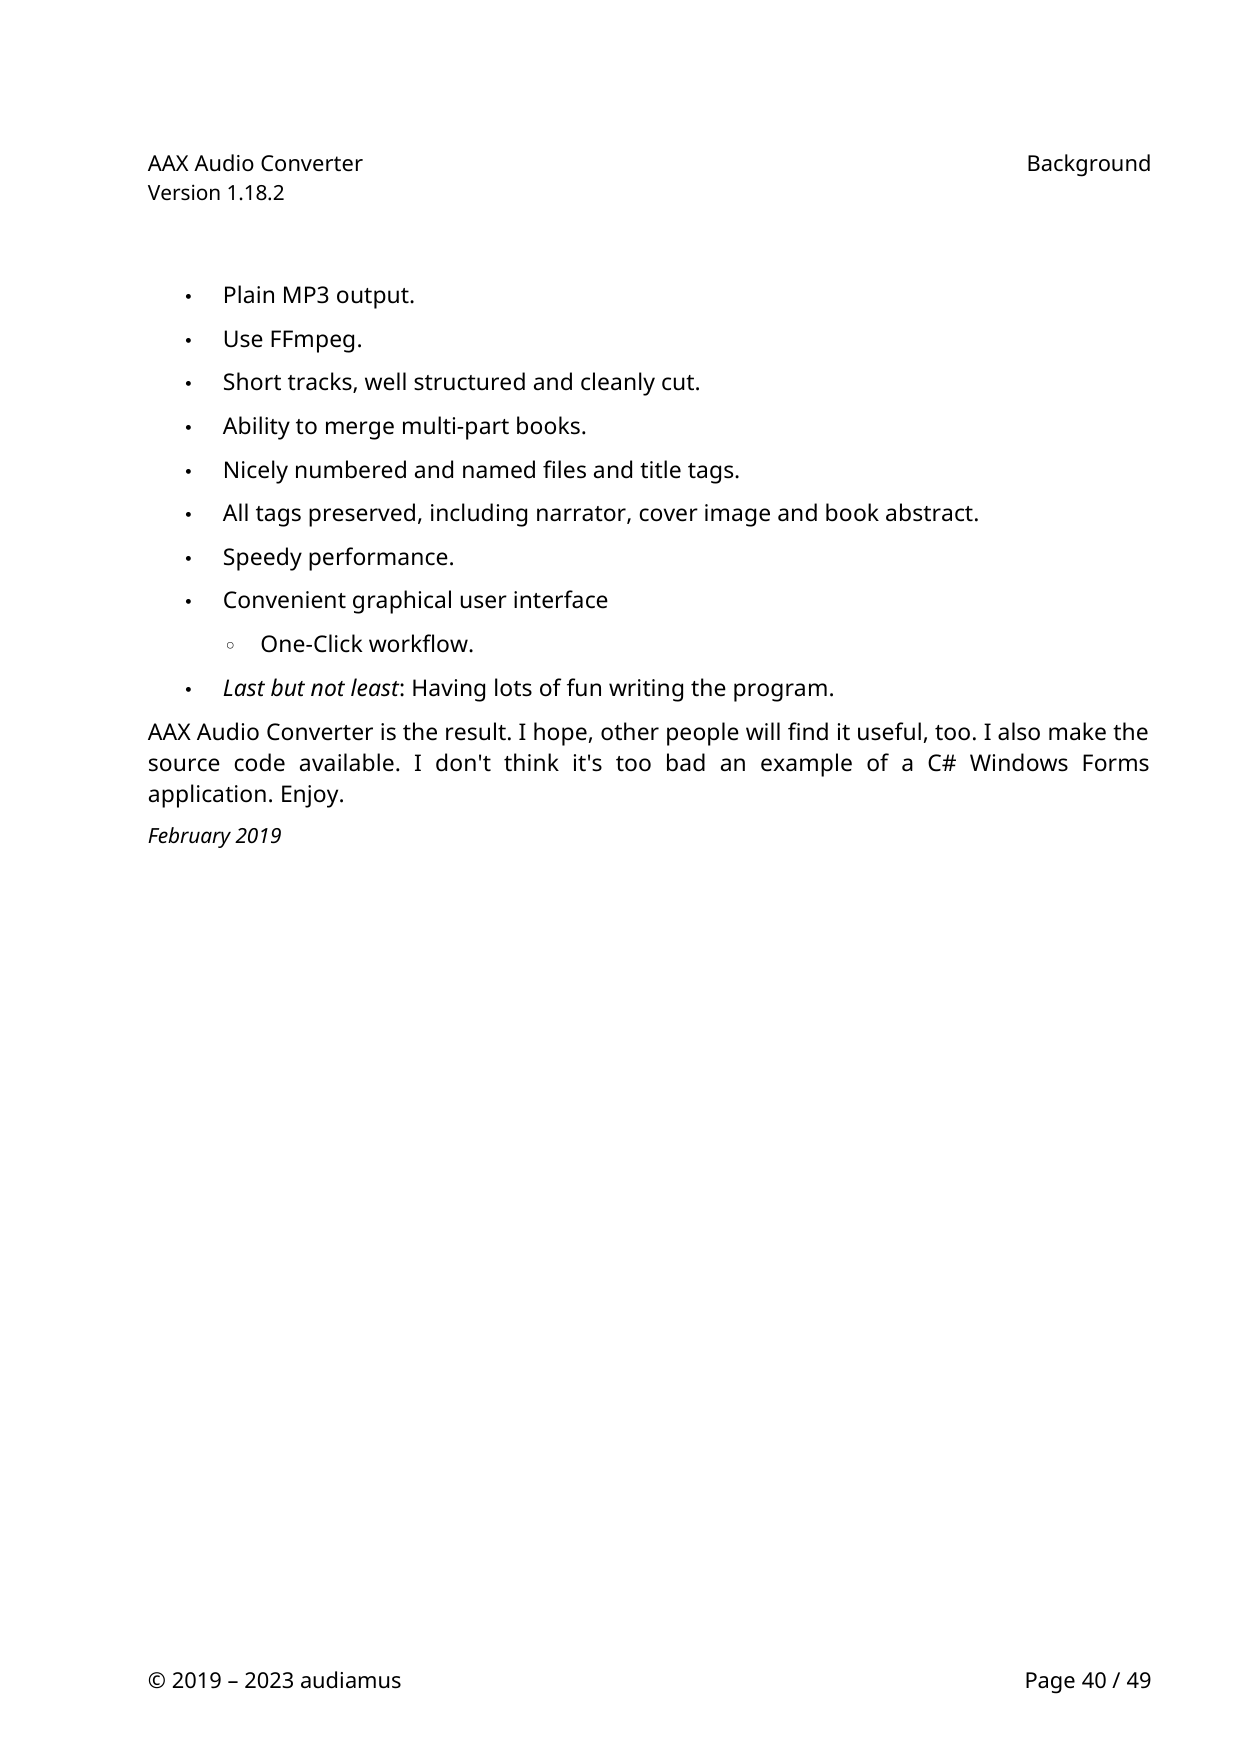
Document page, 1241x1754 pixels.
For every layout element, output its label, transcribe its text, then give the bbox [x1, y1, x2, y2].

list Short tracks, well structured and cleanly cut. [185, 366, 1152, 397]
list All tags preserved, including narrator, cover image and book abstract. [185, 497, 1152, 528]
list Plain MP3 output. [185, 279, 1152, 310]
list Nicely numbered and named files and title tags. [185, 453, 1152, 485]
text AAX Audio Converter is the result. I hope, other people will find it useful, too. I also make the source code available. I don't think it's too bad an example of a C# Windows Forms application. Enjoy. [148, 715, 1152, 809]
list One-Click workflow. [223, 628, 1152, 659]
list Ability to merge multi-part books. [185, 410, 1152, 441]
list Speedy performance. [185, 541, 1152, 572]
list Convenient graphical user interface [185, 584, 1152, 616]
list Last but not least: Having lots of fun writing the program. [185, 672, 1152, 703]
list Use FFmpeg. [185, 323, 1152, 354]
text February 2019 [148, 822, 1152, 850]
